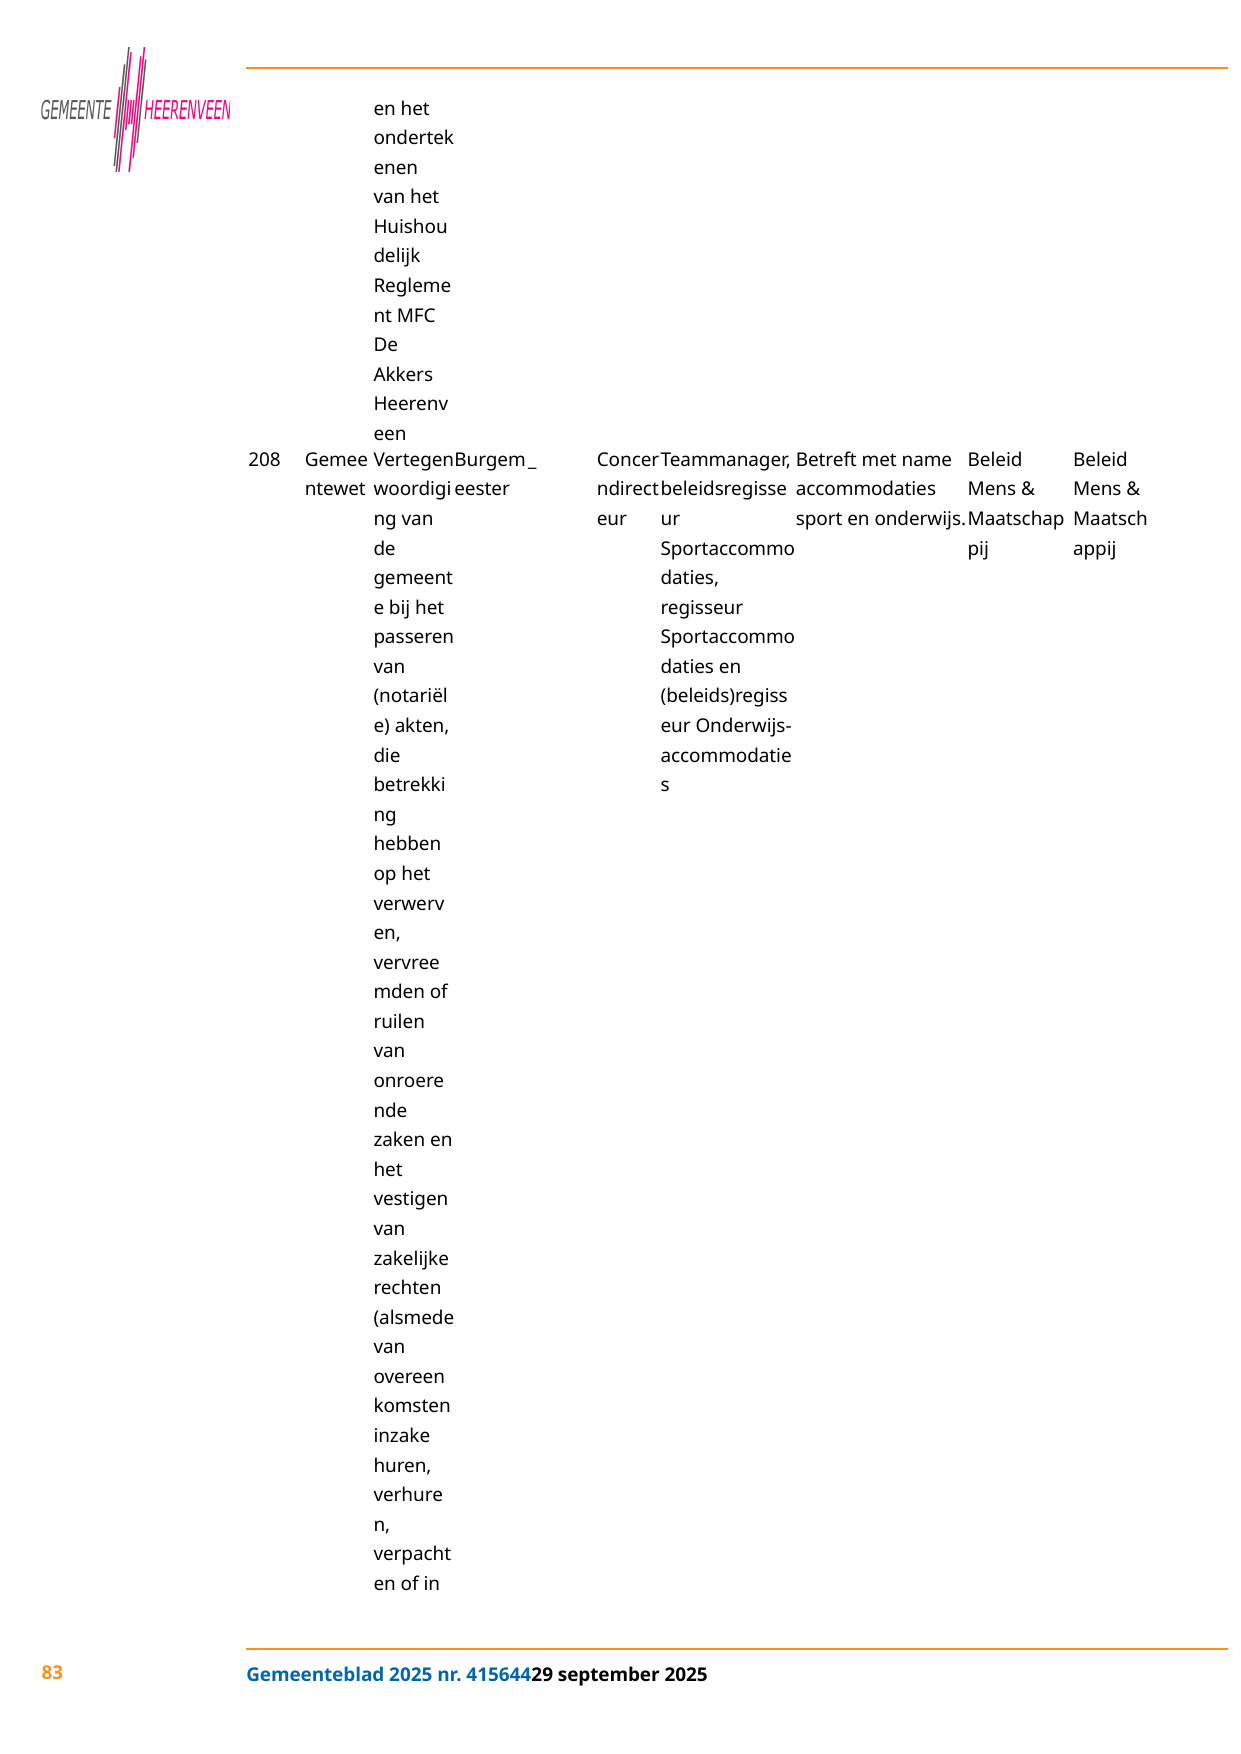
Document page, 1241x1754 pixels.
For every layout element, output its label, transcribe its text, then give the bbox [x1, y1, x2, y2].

table_cell Beleid Mens & Maatschappij [1073, 446, 1152, 1596]
table_cell Burgemeester [454, 446, 528, 1596]
table_cell [305, 95, 373, 446]
table_cell [454, 95, 528, 446]
table_cell Betreft met name accommodaties sport en onderwijs. [796, 446, 967, 1596]
table_cell [248, 95, 304, 446]
table_cell [796, 95, 967, 446]
table_cell Vertegenwoordiging van de gemeente bij het passeren van (notariële) akten, die betrekking hebben op het verwerven, vervreemden of ruilen van onroerende zaken en het vestigen van zakelijke rechten (alsmede van overeenkomsten inzake huren, verhuren, verpachten of in [373, 446, 454, 1596]
table_cell Concerndirecteur [597, 446, 660, 1596]
table_cell en het ondertekenen van het Huishoudelijk Reglement MFC De Akkers Heerenveen [373, 95, 454, 446]
picture [41, 47, 231, 172]
table_cell [597, 95, 660, 446]
table_cell [660, 95, 796, 446]
table_cell Gemeentewet [305, 446, 373, 1596]
table_cell [1073, 95, 1152, 446]
table_cell Beleid Mens & Maatschappij [968, 446, 1073, 1596]
table_cell 208 [248, 446, 304, 1596]
table_cell [528, 95, 597, 446]
table_cell Teammanager, beleidsregisseur Sportaccommodaties, regisseur Sportaccommodaties en (beleids)regisseur Onderwijs-accommodaties [660, 446, 796, 1596]
table_cell [968, 95, 1073, 446]
table_cell _ [528, 446, 597, 1596]
